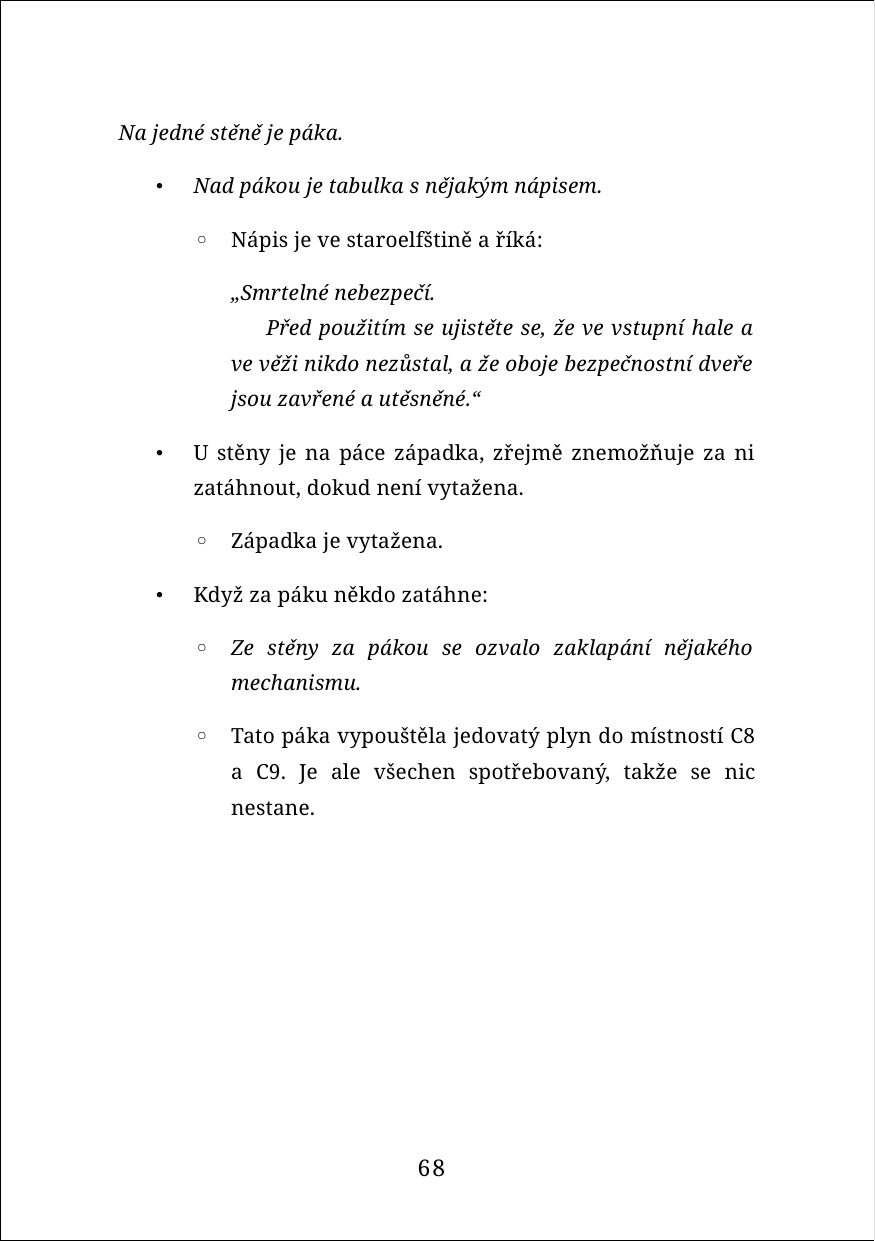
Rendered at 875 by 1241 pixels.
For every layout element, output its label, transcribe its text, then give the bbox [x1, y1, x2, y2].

list Ze stěny za pákou se ozvalo zaklapání nějakého mechanismu. [193, 633, 756, 697]
list Nad pákou je tabulka s nějakým nápisem. [156, 171, 756, 200]
list Tato páka vypouštěla jedovatý plyn do místností C8 a C9. Je ale všechen spotřebovaný, takže se nic nestane. [193, 722, 756, 821]
list Západka je vytažena. [193, 526, 756, 555]
list Když za páku někdo zatáhne: [156, 580, 756, 608]
list U stěny je na páce západka, zřejmě znemožňuje za ni zatáhnout, dokud není vytažena. [156, 438, 756, 502]
text Na jedné stěně je páka. [118, 118, 756, 147]
list Nápis je ve staroelfštině a říká: [193, 225, 756, 253]
list „Smrtelné nebezpečí. Před použitím se ujistěte se, že ve vstupní hale a ve věži nikdo nezůstal, a že oboje bezpečnostní dveře jsou zavřené a utěsněné.“ [193, 278, 756, 413]
